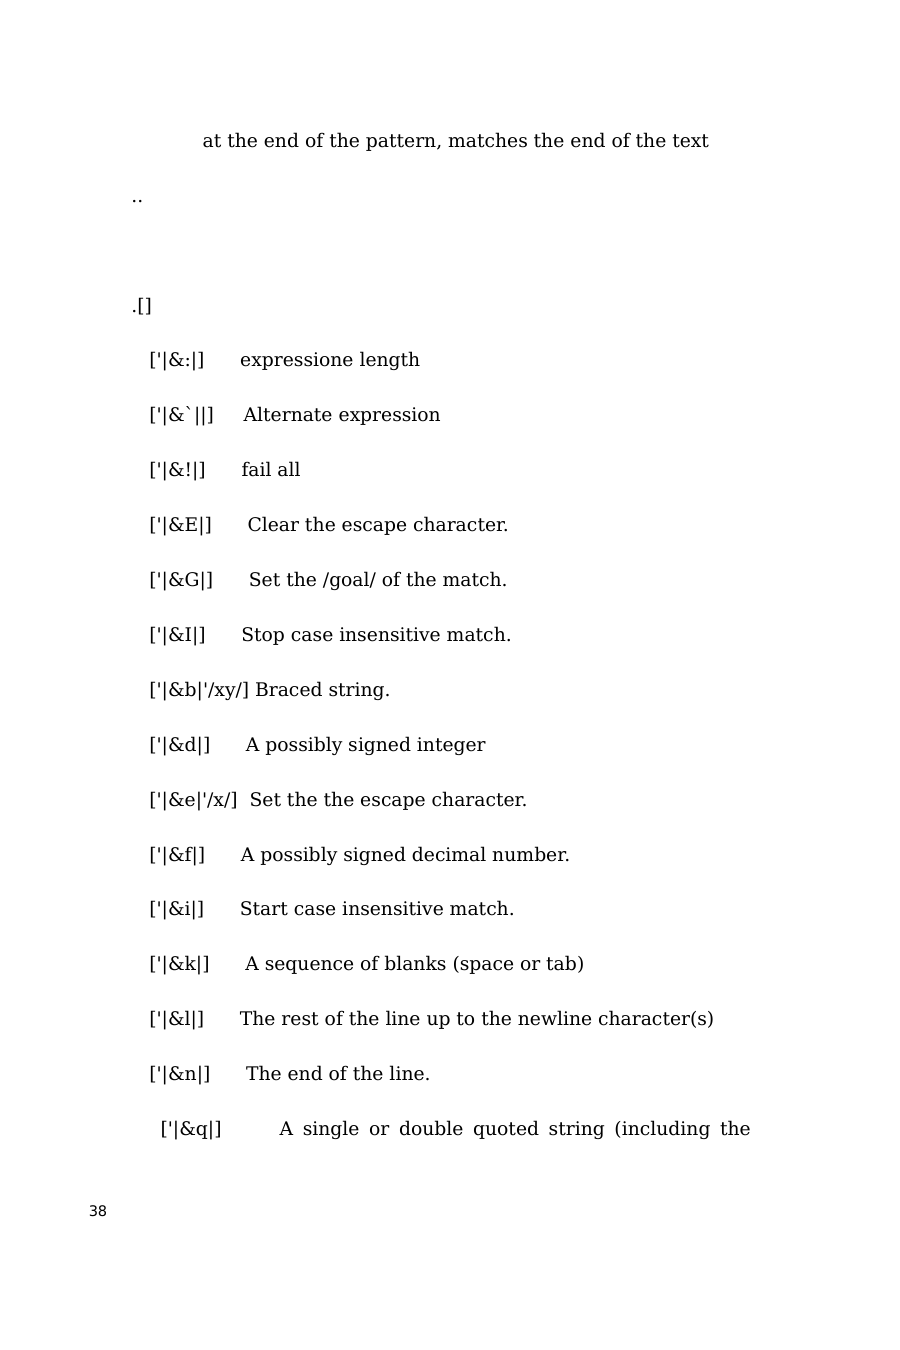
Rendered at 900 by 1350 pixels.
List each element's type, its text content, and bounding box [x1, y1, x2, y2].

text ['|&b|'/xy/] Braced string. [88, 679, 752, 701]
text ['|&n|] The end of the line. [88, 1063, 752, 1085]
text .[] [88, 294, 752, 316]
text ['|&`||] Alternate expression [88, 404, 752, 426]
text ['|&:|] expressione length [88, 349, 752, 371]
text ['|&i|] Start case insensitive match. [88, 898, 752, 920]
text ['|&l|] The rest of the line up to the newline character(s) [88, 1008, 752, 1030]
text ['|&e|'/x/] Set the the escape character. [88, 789, 752, 811]
text ['|&k|] A sequence of blanks (space or tab) [88, 953, 752, 975]
text .. [88, 185, 752, 207]
text ['|&q|] A single or double quoted string (including the [88, 1118, 752, 1140]
text ['|&d|] A possibly signed integer [88, 734, 752, 756]
text at the end of the pattern, matches the end of the text [88, 130, 752, 152]
text ['|&G|] Set the /goal/ of the match. [88, 569, 752, 591]
text ['|&!|] fail all [88, 459, 752, 481]
text ['|&f|] A possibly signed decimal number. [88, 843, 752, 865]
text ['|&I|] Stop case insensitive match. [88, 624, 752, 646]
text ['|&E|] Clear the escape character. [88, 514, 752, 536]
